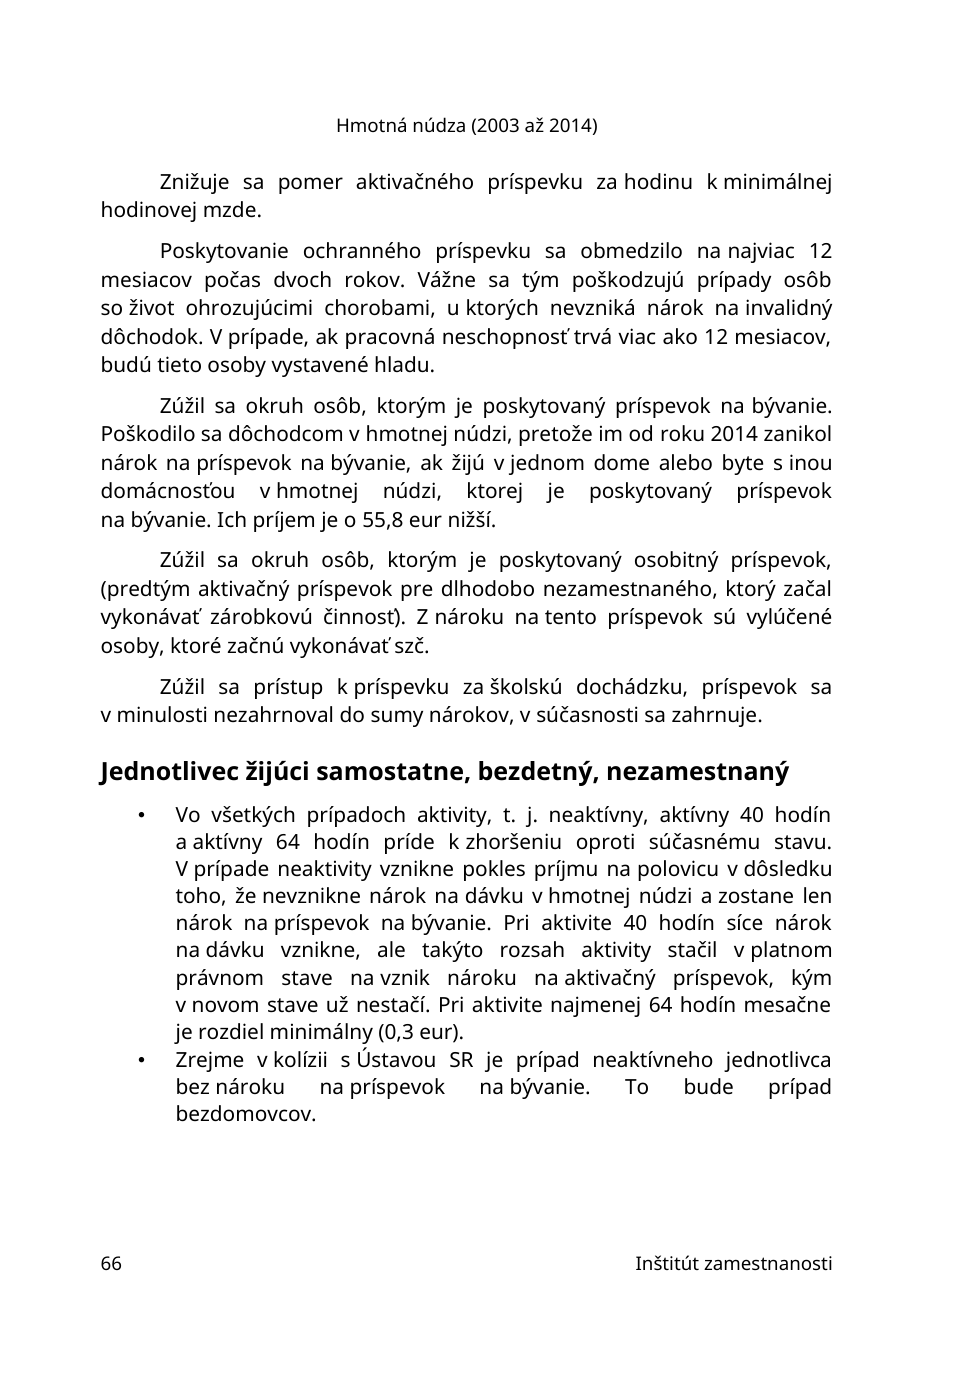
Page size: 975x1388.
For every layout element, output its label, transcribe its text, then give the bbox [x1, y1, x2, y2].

text Zúžil sa okruh osôb, ktorým je poskytovaný príspevok na bývanie. Poškodilo sa dôchodcom v hmotnej núdzi, pretože im od roku 2014 zanikol nárok na príspevok na bývanie, ak žijú v jednom dome alebo byte s inou domácnosťou v hmotnej núdzi, ktorej je poskytovaný príspevok na bývanie. Ich príjem je o 55,8 eur nižší. [100, 391, 833, 533]
list Zrejme v kolízii s Ústavou SR je prípad neaktívneho jednotlivca bez nároku na príspevok na bývanie. To bude prípad bezdomovcov. [138, 1045, 833, 1128]
text Zúžil sa okruh osôb, ktorým je poskytovaný osobitný príspevok, (predtým aktivačný príspevok pre dlhodobo nezamestnaného, ktorý začal vykonávať zárobkovú činnosť). Z nároku na tento príspevok sú vylúčené osoby, ktoré začnú vykonávať szč. [100, 546, 833, 659]
list Vo všetkých prípadoch aktivity, t. j. neaktívny, aktívny 40 hodín a aktívny 64 hodín príde k zhoršeniu oproti súčasnému stavu. V prípade neaktivity vznikne pokles príjmu na polovicu v dôsledku toho, že nevznikne nárok na dávku v hmotnej núdzi a zostane len nárok na príspevok na bývanie. Pri aktivite 40 hodín síce nárok na dávku vznikne, ale takýto rozsah aktivity stačil v platnom právnom stave na vznik nároku na aktivačný príspevok, kým v novom stave už nestačí. Pri aktivite najmenej 64 hodín mesačne je rozdiel minimálny (0,3 eur). [138, 800, 833, 1045]
text Zúžil sa prístup k príspevku za školskú dochádzku, príspevok sa v minulosti nezahrnoval do sumy nárokov, v súčasnosti sa zahrnuje. [100, 672, 833, 729]
text Poskytovanie ochranného príspevku sa obmedzilo na najviac 12 mesiacov počas dvoch rokov. Vážne sa tým poškodzujú prípady osôb so život ohrozujúcimi chorobami, u ktorých nevzniká nárok na invalidný dôchodok. V prípade, ak pracovná neschopnosť trvá viac ako 12 mesiacov, budú tieto osoby vystavené hladu. [100, 236, 833, 379]
subtitle Jednotlivec žijúci samostatne, bezdetný, nezamestnaný [100, 754, 833, 788]
text Znižuje sa pomer aktivačného príspevku za hodinu k minimálnej hodinovej mzde. [100, 167, 833, 224]
